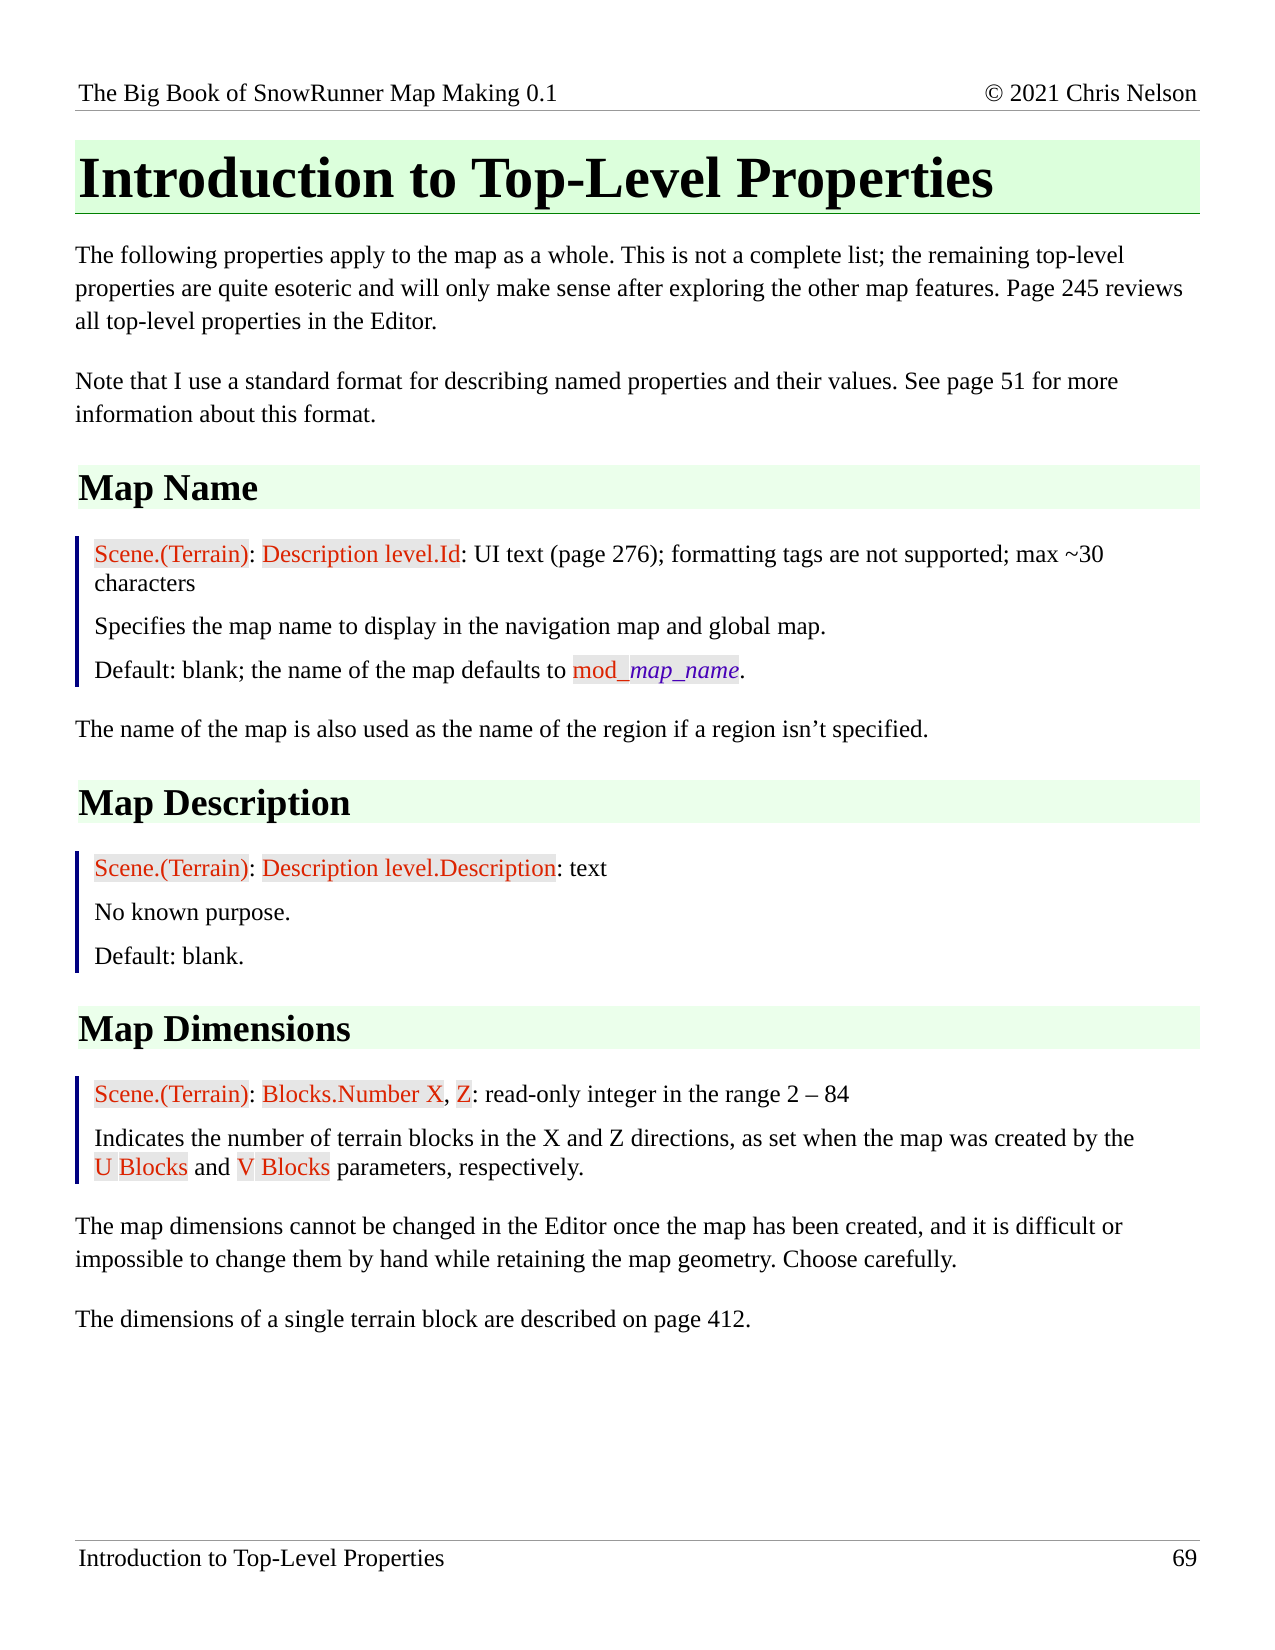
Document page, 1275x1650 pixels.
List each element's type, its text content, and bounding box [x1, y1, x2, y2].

text Scene.(Terrain): Blocks.Number X, Z: read-only integer in the range 2 – 84 [79, 1076, 1200, 1108]
text The following properties apply to the map as a whole. This is not a complete list; the remaining top-level properties are quite esoteric and will only make sense after exploring the other map features. Page 245 reviews all top-level properties in the Editor. [75, 240, 1200, 335]
text Specifies the map name to display in the navigation map and global map. [79, 608, 1200, 640]
text No known purpose. [79, 894, 1200, 926]
text The name of the map is also used as the name of the region if a region isn’t specified. [75, 714, 1200, 743]
subtitle Introduction to Top-Level Properties [75, 140, 1200, 213]
text Note that I use a standard format for describing named properties and their values. See page 51 for more information about this format. [75, 366, 1200, 428]
text Scene.(Terrain): Description level.Description: text [79, 851, 1200, 882]
subtitle Map Dimensions [78, 1006, 1200, 1049]
subtitle Map Name [78, 465, 1200, 509]
text Scene.(Terrain): Description level.Id: UI text (page 276); formatting tags are not supported; max ~30 characters [79, 536, 1200, 596]
text Default: blank; the name of the map defaults to mod_map_name. [79, 652, 1200, 687]
text Indicates the number of terrain blocks in the X and Z directions, as set when the map was created by the U Blocks and V Blocks parameters, respectively. [79, 1120, 1200, 1184]
text The map dimensions cannot be changed in the Editor once the map has been created, and it is difficult or impossible to change them by hand while retaining the map geometry. Choose carefully. [75, 1211, 1200, 1272]
subtitle Map Description [78, 780, 1200, 823]
text Default: blank. [79, 938, 1200, 973]
text The dimensions of a single terrain block are described on page 412. [75, 1304, 1200, 1332]
